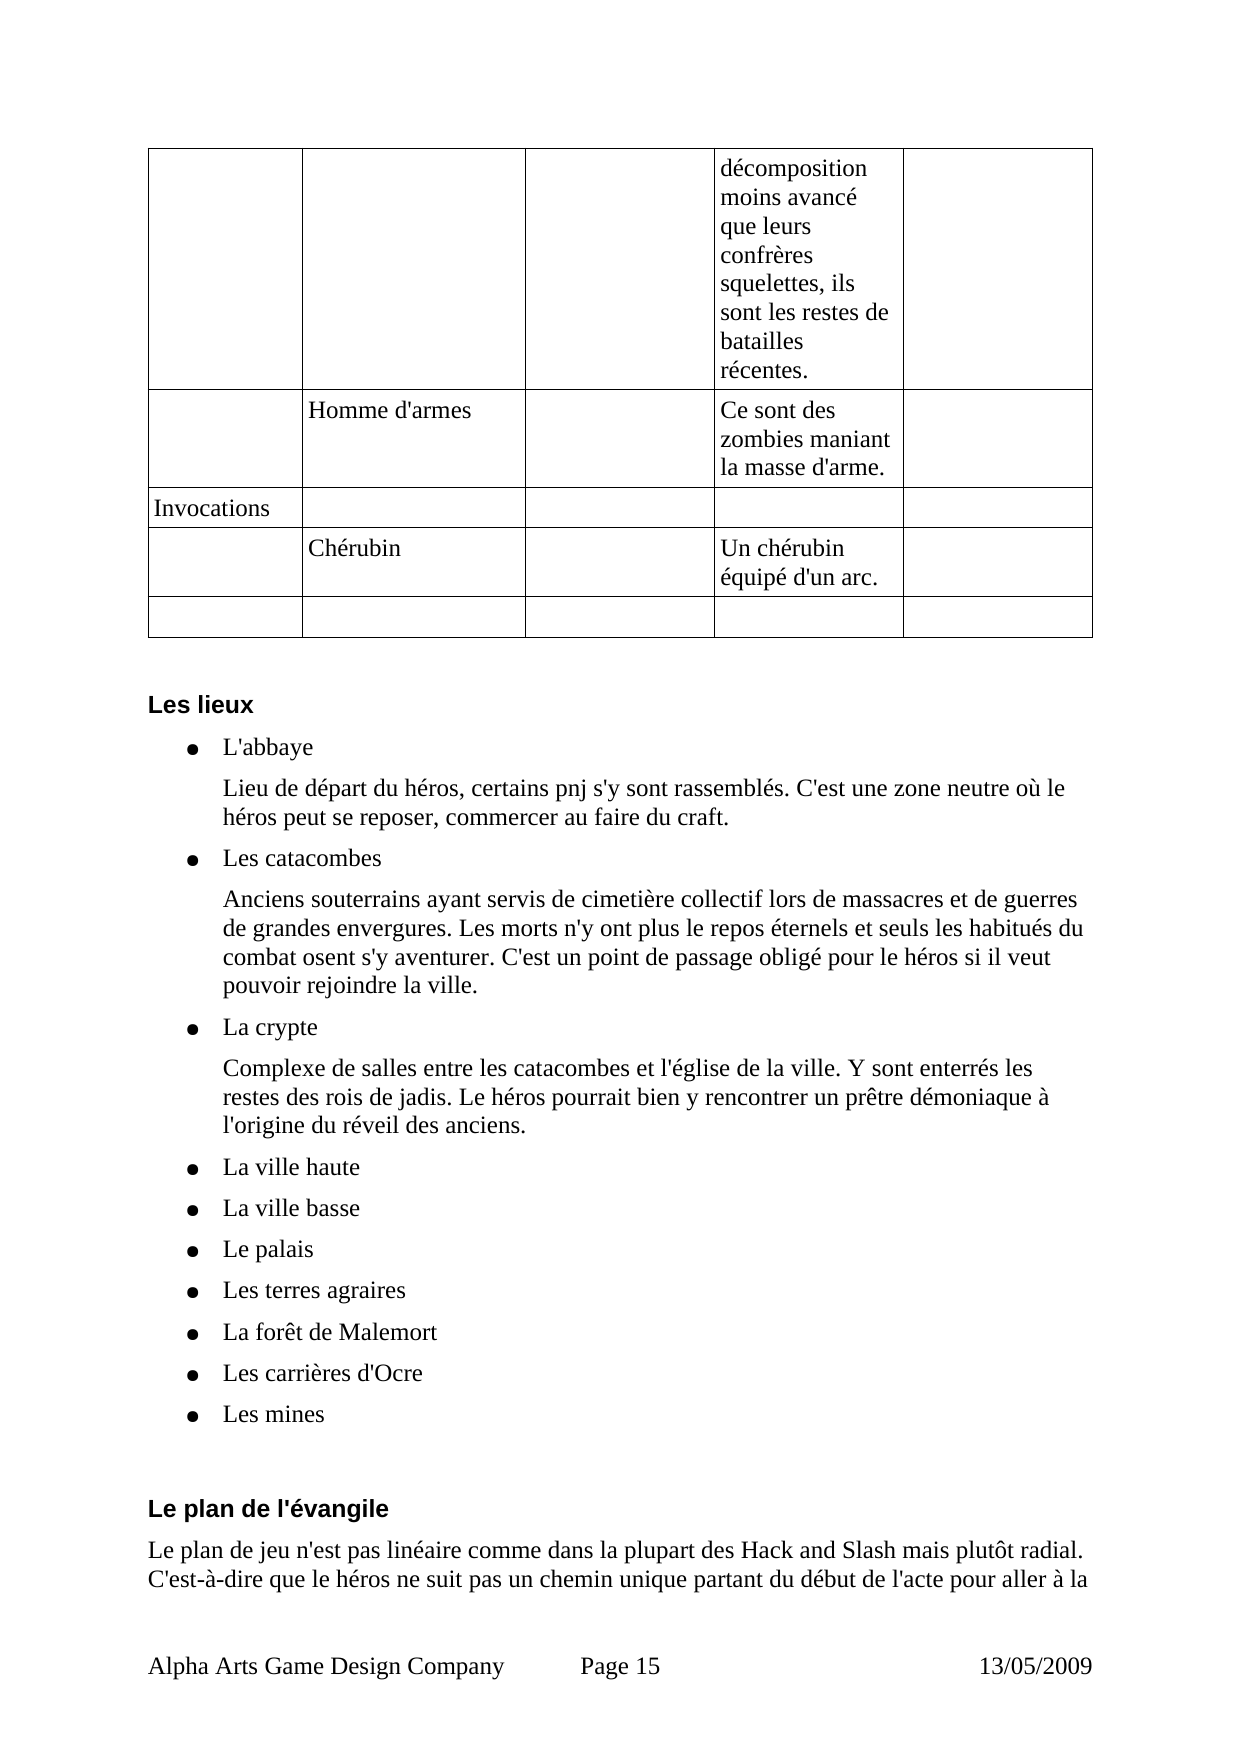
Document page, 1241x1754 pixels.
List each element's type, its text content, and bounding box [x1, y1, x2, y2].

table_cell [904, 390, 1092, 487]
list La forêt de Malemort [185, 1317, 1092, 1345]
list Les mines [185, 1399, 1092, 1428]
table_cell [904, 149, 1092, 389]
table_cell [526, 149, 714, 389]
table_cell [715, 597, 903, 637]
list La ville haute [185, 1152, 1092, 1180]
table_cell [303, 488, 525, 527]
table_cell Invocations [149, 488, 302, 527]
table_cell [526, 597, 714, 637]
table_cell [149, 149, 302, 389]
table_cell décomposition moins avancé que leurs confrères squelettes, ils sont les restes de batailles récentes. [715, 149, 903, 389]
list Anciens souterrains ayant servis de cimetière collectif lors de massacres et de guerres de grandes envergures. Les morts n'y ont plus le repos éternels et seuls les habitués du combat osent s'y aventurer. C'est un point de passage obligé pour le héros si il veut pouvoir rejoindre la ville. [185, 884, 1092, 999]
table_cell Chérubin [303, 528, 525, 596]
table_cell [715, 488, 903, 527]
table_cell Un chérubin équipé d'un arc. [715, 528, 903, 596]
table_cell [904, 597, 1092, 637]
table_cell [904, 488, 1092, 527]
list Complexe de salles entre les catacombes et l'église de la ville. Y sont enterrés les restes des rois de jadis. Le héros pourrait bien y rencontrer un prêtre démoniaque à l'origine du réveil des anciens. [185, 1053, 1092, 1139]
list Les catacombes [185, 843, 1092, 872]
table_cell [904, 528, 1092, 596]
text Le plan de jeu n'est pas linéaire comme dans la plupart des Hack and Slash mais plutôt radial. C'est-à-dire que le héros ne suit pas un chemin unique partant du début de l'acte pour aller à la [148, 1535, 1092, 1593]
table_cell Homme d'armes [303, 390, 525, 487]
list Les carrières d'Ocre [185, 1358, 1092, 1387]
list Le palais [185, 1234, 1092, 1263]
table_cell [149, 597, 302, 637]
table_cell [526, 488, 714, 527]
table_cell [526, 528, 714, 596]
list La crypte [185, 1012, 1092, 1040]
table_cell [149, 390, 302, 487]
list Lieu de départ du héros, certains pnj s'y sont rassemblés. C'est une zone neutre où le héros peut se reposer, commercer au faire du craft. [185, 773, 1092, 830]
table_cell [303, 149, 525, 389]
list Les terres agraires [185, 1275, 1092, 1304]
subtitle Le plan de l'évangile [148, 1494, 1092, 1523]
table_cell [149, 528, 302, 596]
list L'abbaye [185, 732, 1092, 760]
subtitle Les lieux [148, 691, 1092, 719]
table_cell [526, 390, 714, 487]
list La ville basse [185, 1193, 1092, 1222]
table_cell [303, 597, 525, 637]
table_cell Ce sont des zombies maniant la masse d'arme. [715, 390, 903, 487]
